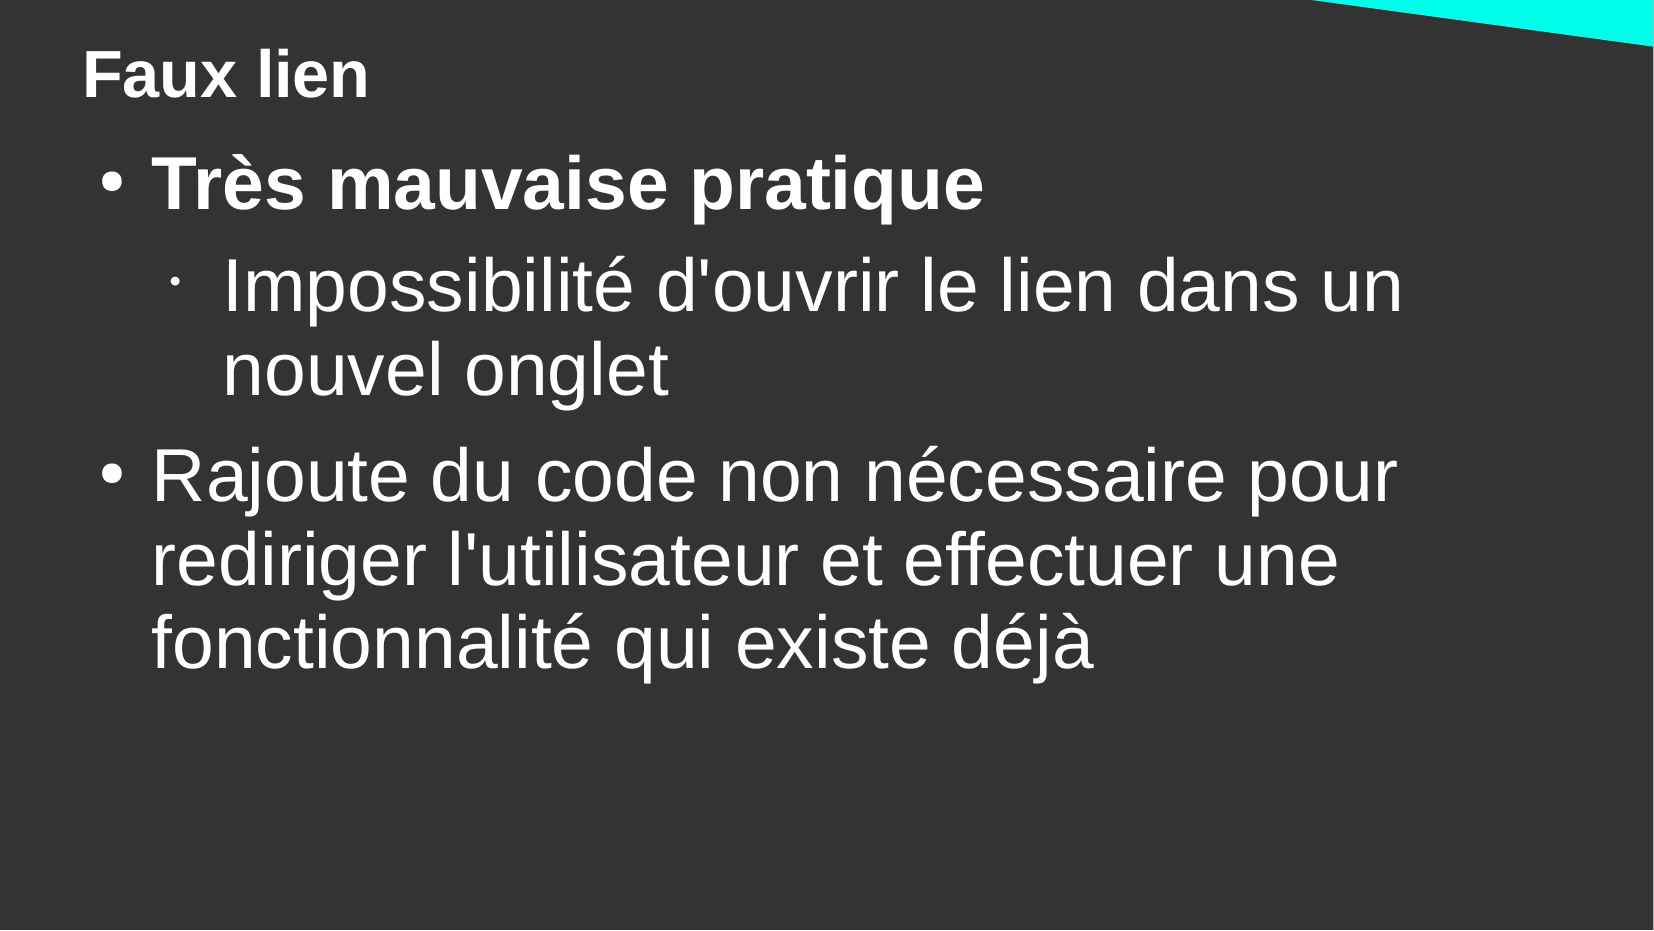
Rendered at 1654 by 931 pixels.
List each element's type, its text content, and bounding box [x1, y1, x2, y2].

text_box [1311, 0, 1654, 47]
title Faux lien [82, 37, 1571, 114]
list Très mauvaise pratique Impossibilité d'ouvrir le lien dans un nouvel onglet Rajoute du code non nécessaire pour rediriger l'utilisateur et effectuer une fonctionnalité qui existe déjà [80, 141, 1620, 715]
